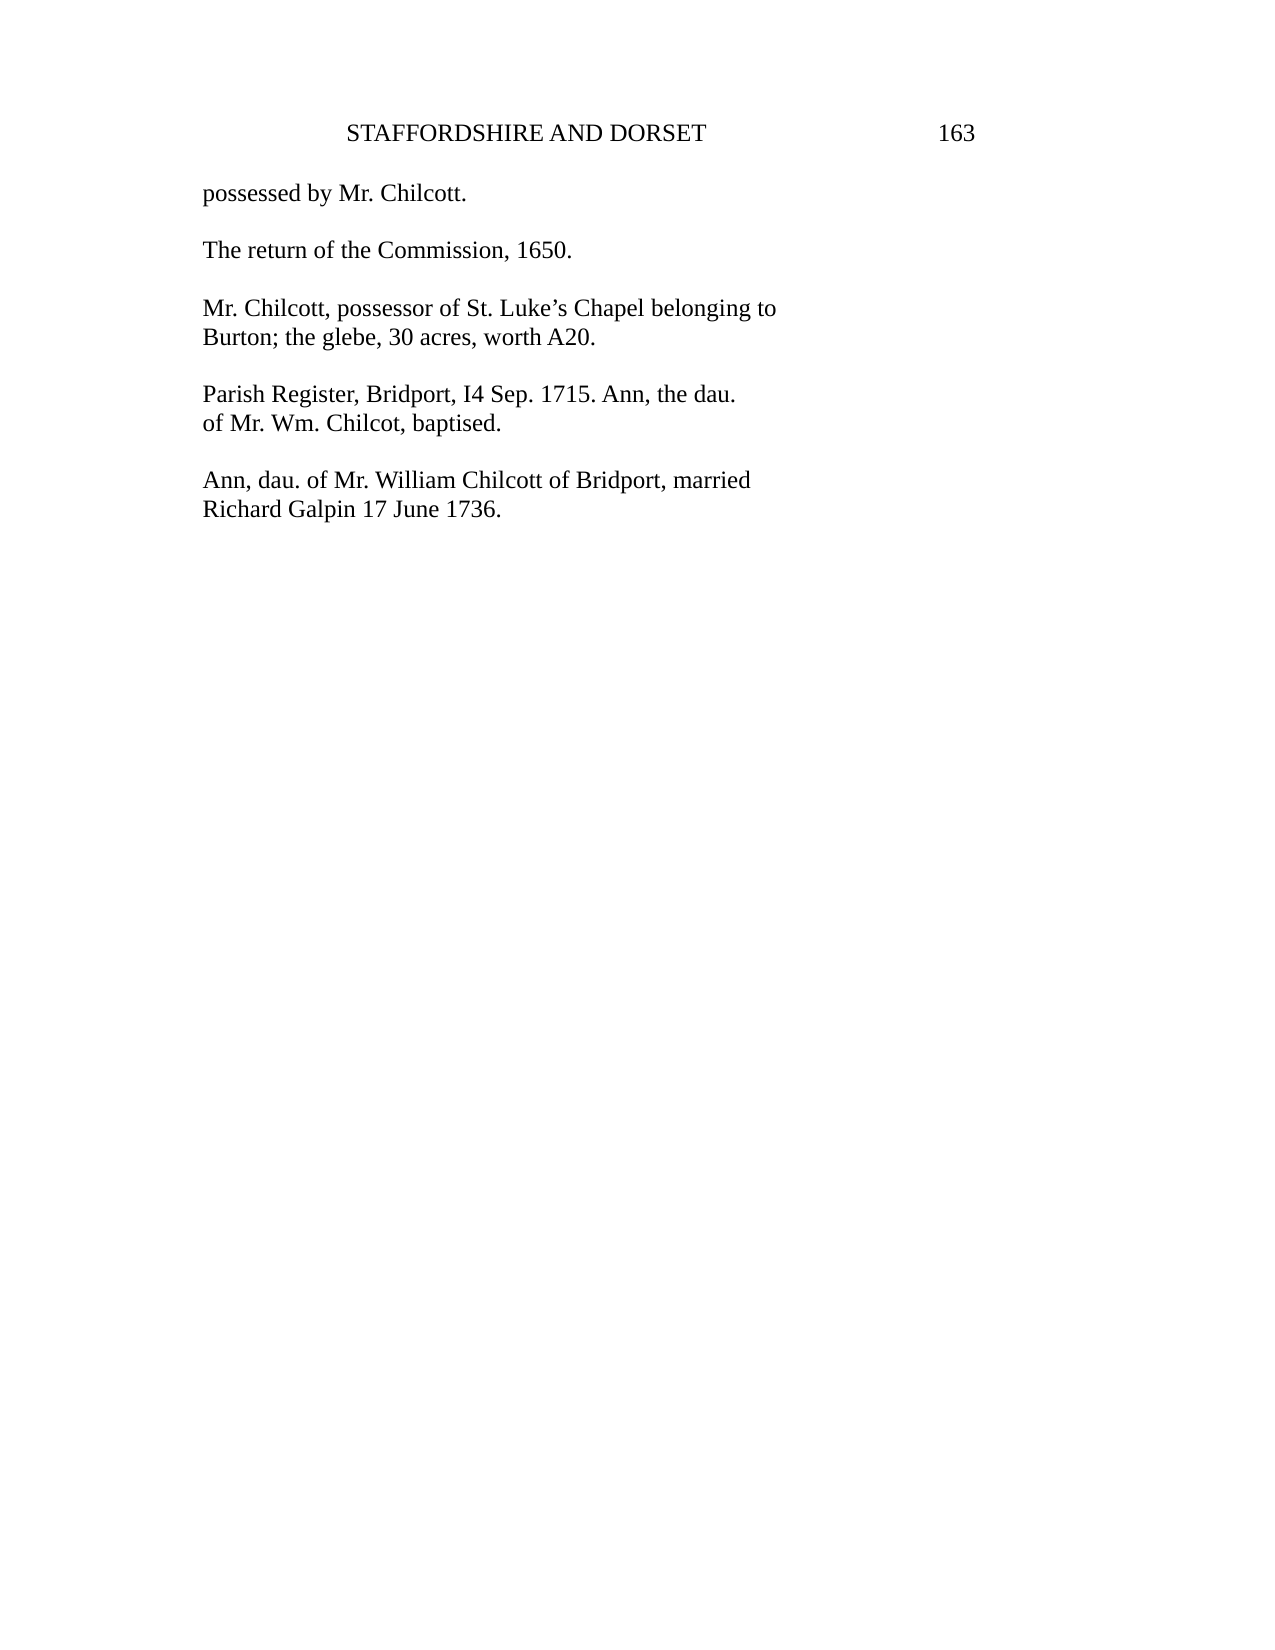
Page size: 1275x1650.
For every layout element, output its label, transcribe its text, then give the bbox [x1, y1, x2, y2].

text Mr. Chilcott, possessor of St. Luke’s Chapel belonging to [150, 293, 975, 322]
text Burton; the glebe, 30 acres, worth A20. [150, 322, 975, 351]
text possessed by Mr. Chilcott. [150, 178, 975, 207]
text Parish Register, Bridport, I4 Sep. 1715. Ann, the dau. [150, 379, 975, 408]
text Ann, dau. of Mr. William Chilcott of Bridport, married [150, 466, 975, 494]
text Richard Galpin 17 June 1736. [150, 494, 975, 523]
text of Mr. Wm. Chilcot, baptised. [150, 408, 975, 437]
text The return of the Commission, 1650. [150, 236, 975, 264]
